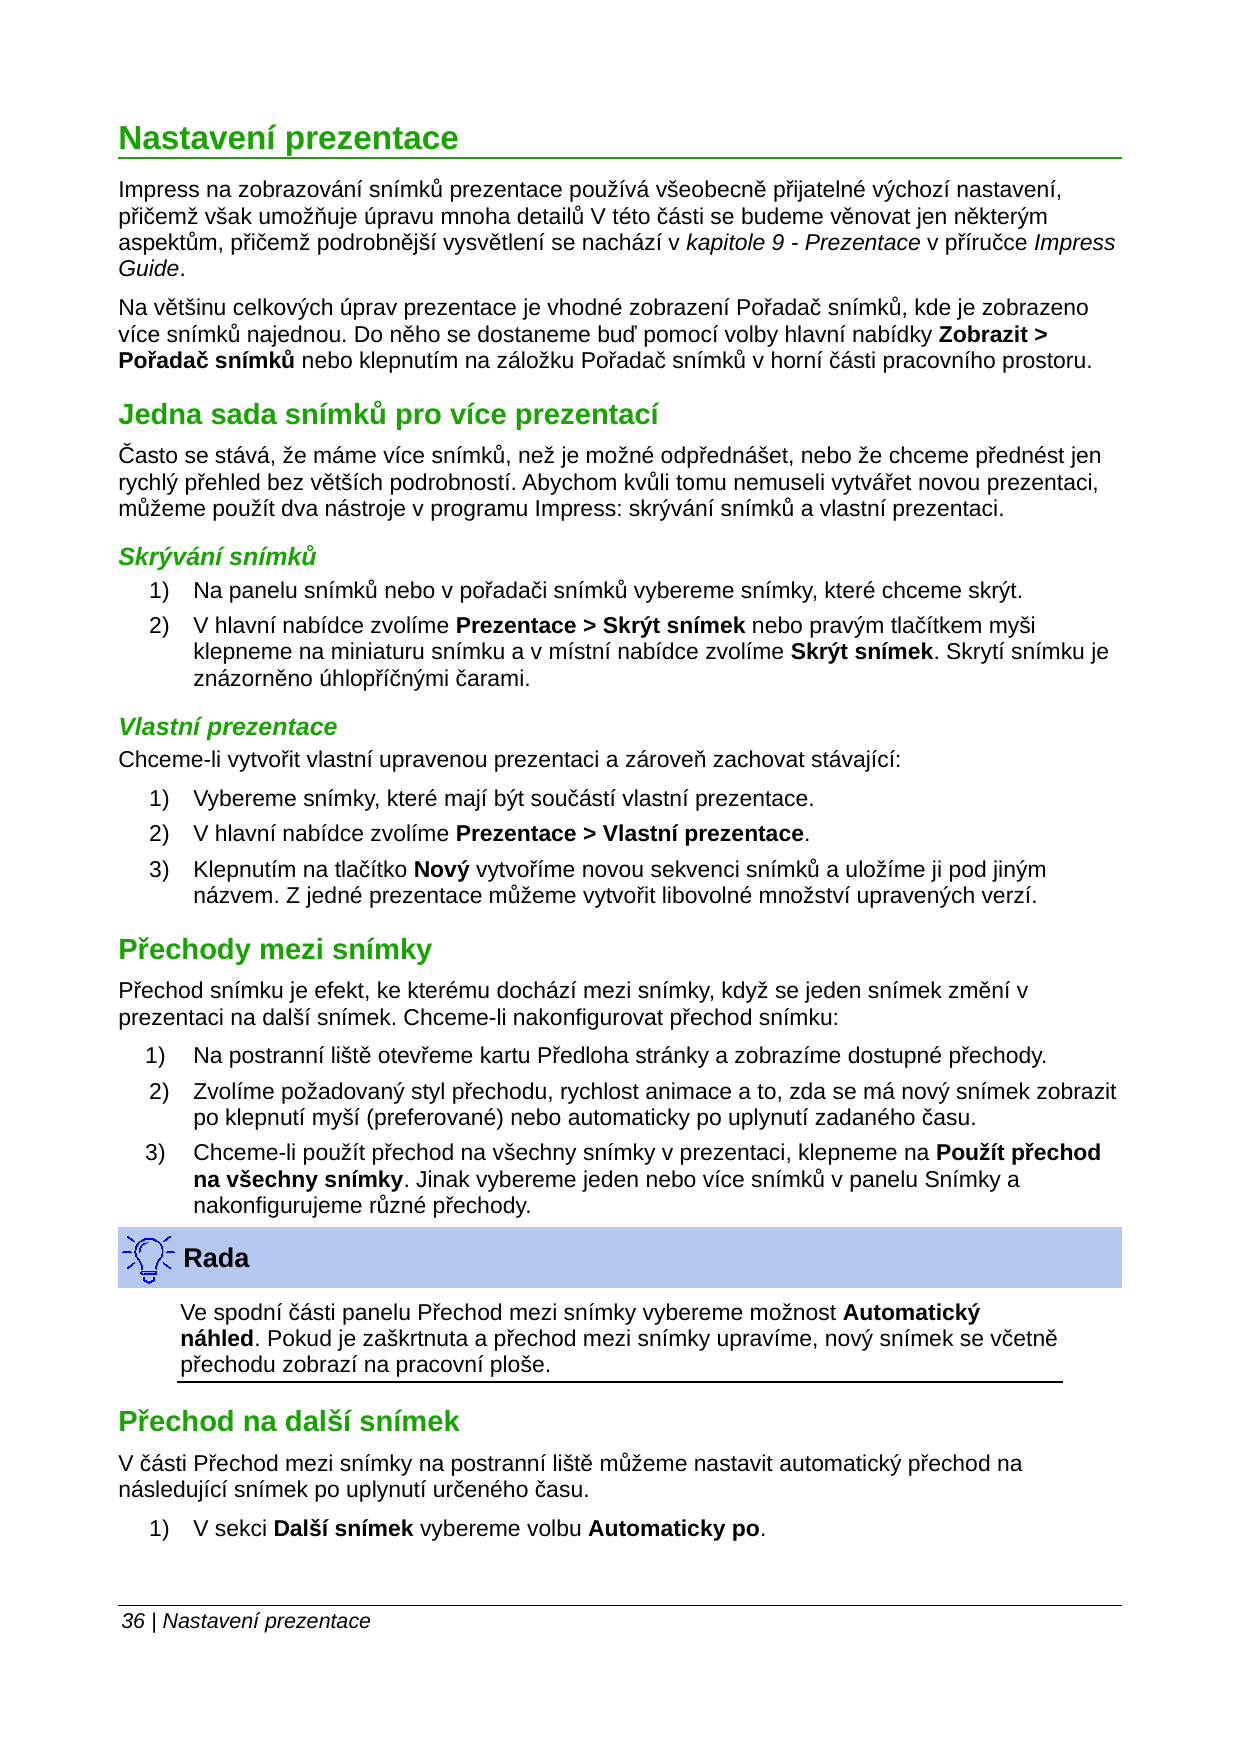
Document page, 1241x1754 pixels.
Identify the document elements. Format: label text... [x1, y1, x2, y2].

list Chceme-li vytvořit vlastní upravenou prezentaci a zároveň zachovat stávající: [118, 746, 1122, 773]
list Zvolíme požadovaný styl přechodu, rychlost animace a to, zda se má nový snímek zobrazit po klepnutí myší (preferované) nebo automaticky po uplynutí zadaného času. [169, 1078, 1122, 1130]
subtitle Přechody mezi snímky [118, 932, 1122, 965]
list Chceme-li použít přechod na všechny snímky v prezentaci, klepneme na Použít přechod na všechny snímky. Jinak vybereme jeden nebo více snímků v panelu Snímky a nakonfigurujeme různé přechody. [165, 1139, 1122, 1218]
text Často se stává, že máme více snímků, než je možné odpřednášet, nebo že chceme přednést jen rychlý přehled bez větších podrobností. Abychom kvůli tomu nemuseli vytvářet novou prezentaci, můžeme použít dva nástroje v programu Impress: skrývání snímků a vlastní prezentaci. [118, 442, 1122, 521]
list Klepnutím na tlačítko Nový vytvoříme novou sekvenci snímků a uložíme ji pod jiným názvem. Z jedné prezentace můžeme vytvořit libovolné množství upravených verzí. [169, 856, 1122, 908]
subtitle Jedna sada snímků pro více prezentací [118, 397, 1122, 431]
subtitle Skrývání snímků [118, 542, 1122, 571]
list Přechod snímku je efekt, ke kterému dochází mezi snímky, když se jeden snímek změní v prezentaci na další snímek. Chceme-li nakonfigurovat přechod snímku: [118, 977, 1122, 1030]
subtitle Vlastní prezentace [118, 712, 1122, 740]
subtitle Nastavení prezentace [118, 118, 1122, 157]
list V části Přechod mezi snímky na postranní liště můžeme nastavit automatický přechod na následující snímek po uplynutí určeného času. [118, 1449, 1122, 1502]
text Ve spodní části panelu Přechod mezi snímky vybereme možnost Automatický náhled. Pokud je zaškrtnuta a přechod mezi snímky upravíme, nový snímek se včetně přechodu zobrazí na pracovní ploše. [177, 1296, 1063, 1381]
list Na panelu snímků nebo v pořadači snímků vybereme snímky, které chceme skrýt. [169, 577, 1122, 603]
list Na většinu celkových úprav prezentace je vhodné zobrazení Pořadač snímků, kde je zobrazeno více snímků najednou. Do něho se dostaneme buď pomocí volby hlavní nabídky Zobrazit > Pořadač snímků nebo klepnutím na záložku Pořadač snímků v horní části pracovního prostoru. [118, 294, 1122, 373]
list V hlavní nabídce zvolíme Prezentace > Skrýt snímek nebo pravým tlačítkem myši klepneme na miniaturu snímku a v místní nabídce zvolíme Skrýt snímek. Skrytí snímku je znázorněno úhlopříčnými čarami. [169, 612, 1122, 691]
subtitle Rada [118, 1227, 1122, 1288]
list Vybereme snímky, které mají být součástí vlastní prezentace. [169, 785, 1122, 811]
subtitle Přechod na další snímek [118, 1404, 1122, 1437]
picture [119, 1228, 179, 1288]
list Na postranní liště otevřeme kartu Předloha stránky a zobrazíme dostupné přechody. [165, 1042, 1122, 1069]
list V sekci Další snímek vybereme volbu Automaticky po. [169, 1515, 1122, 1541]
list Impress na zobrazování snímků prezentace používá všeobecně přijatelné výchozí nastavení, přičemž však umožňuje úpravu mnoha detailů V této části se budeme věnovat jen některým aspektům, přičemž podrobnější vysvětlení se nachází v kapitole 9 - Prezentace v příručce Impress Guide. [118, 176, 1122, 282]
list V hlavní nabídce zvolíme Prezentace > Vlastní prezentace. [169, 820, 1122, 847]
